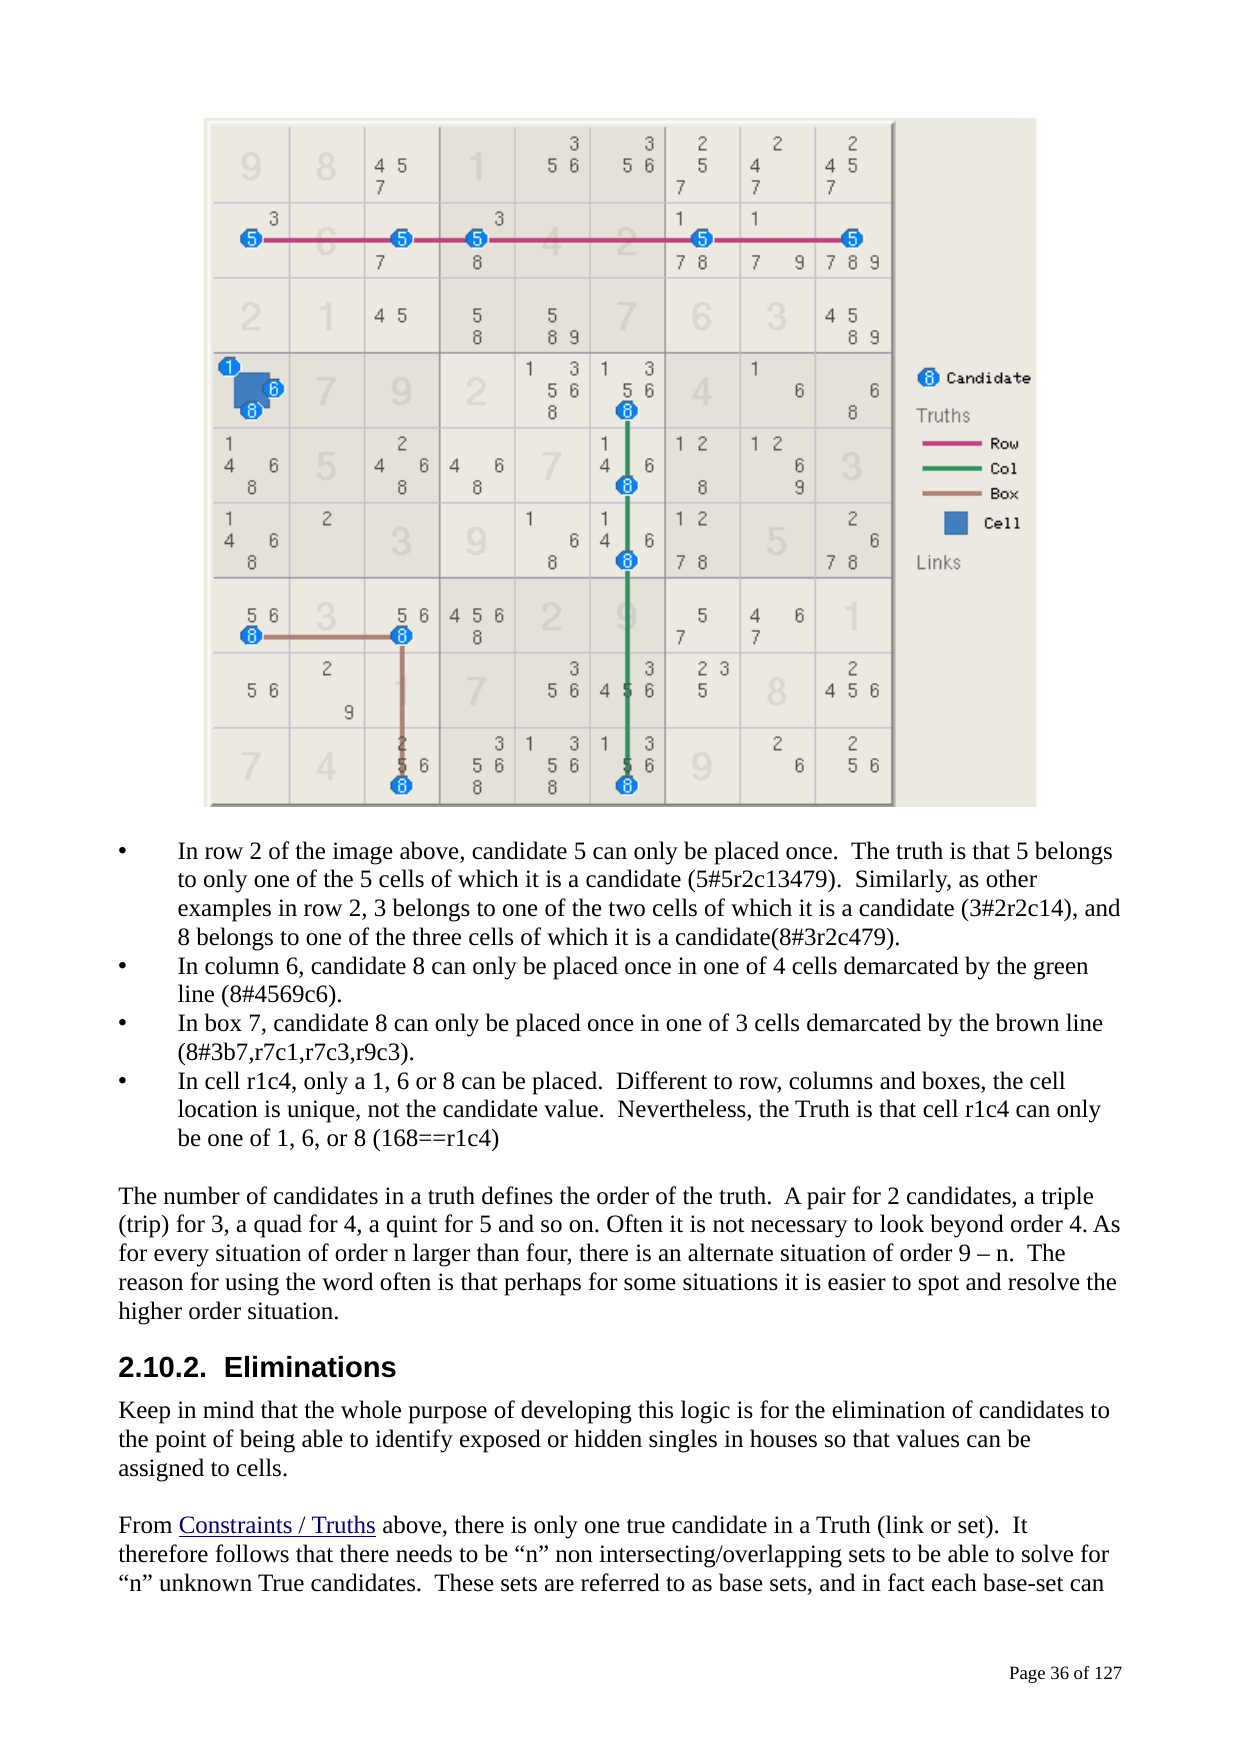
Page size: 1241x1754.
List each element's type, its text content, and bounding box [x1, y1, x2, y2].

subtitle Eliminations [118, 1349, 1122, 1383]
list In column 6, candidate 8 can only be placed once in one of 4 cells demarcated by the green line (8#4569c6). [118, 951, 1122, 1008]
list In row 2 of the image above, candidate 5 can only be placed once. The truth is that 5 belongs to only one of the 5 cells of which it is a candidate (5#5r2c13479). Similarly, as other examples in row 2, 3 belongs to one of the two cells of which it is a candidate (3#2r2c14), and 8 belongs to one of the three cells of which it is a candidate(8#3r2c479). [118, 836, 1122, 951]
picture [203, 118, 1037, 807]
text From Constraints / Truths above, there is only one true candidate in a Truth (link or set). It therefore follows that there needs to be “n” non intersecting/overlapping sets to be able to solve for “n” unknown True candidates. These sets are referred to as base sets, and in fact each base-set can [118, 1511, 1122, 1597]
text Keep in mind that the whole purpose of developing this logic is for the elimination of candidates to the point of being able to identify exposed or hidden singles in houses so that values can be assigned to cells. [118, 1396, 1122, 1482]
list In box 7, candidate 8 can only be placed once in one of 3 cells demarcated by the brown line (8#3b7,r7c1,r7c3,r9c3). [118, 1008, 1122, 1066]
list In cell r1c4, only a 1, 6 or 8 can be placed. Different to row, columns and boxes, the cell location is unique, not the candidate value. Nevertheless, the Truth is that cell r1c4 can only be one of 1, 6, or 8 (168==r1c4) [118, 1066, 1122, 1152]
list The number of candidates in a truth defines the order of the truth. A pair for 2 candidates, a triple (trip) for 3, a quad for 4, a quint for 5 and so on. Often it is not necessary to look beyond order 4. As for every situation of order n larger than four, there is an alternate situation of order 9 – n. The reason for using the word often is that perhaps for some situations it is easier to spot and resolve the higher order situation. [118, 1181, 1122, 1324]
